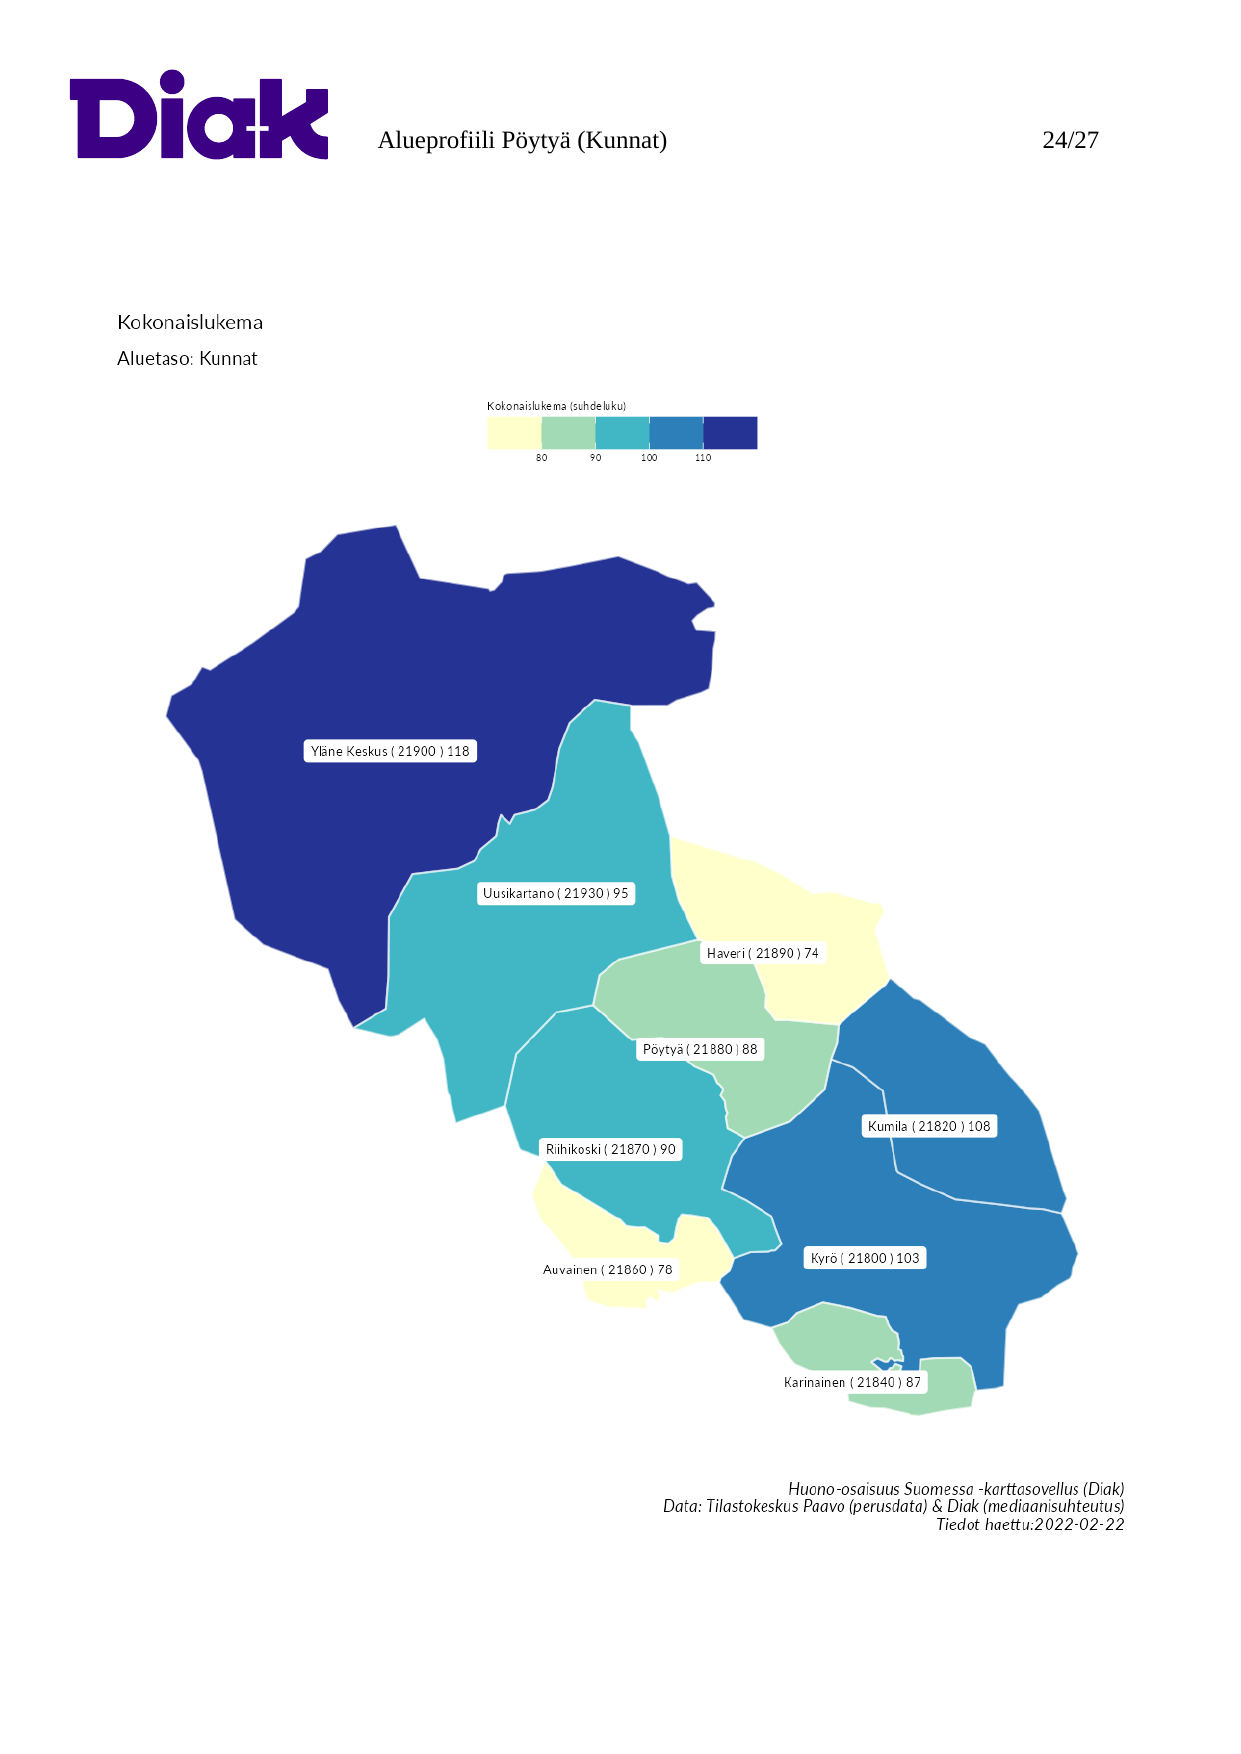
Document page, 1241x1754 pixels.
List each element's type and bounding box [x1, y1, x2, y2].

picture [61, 196, 1179, 1651]
